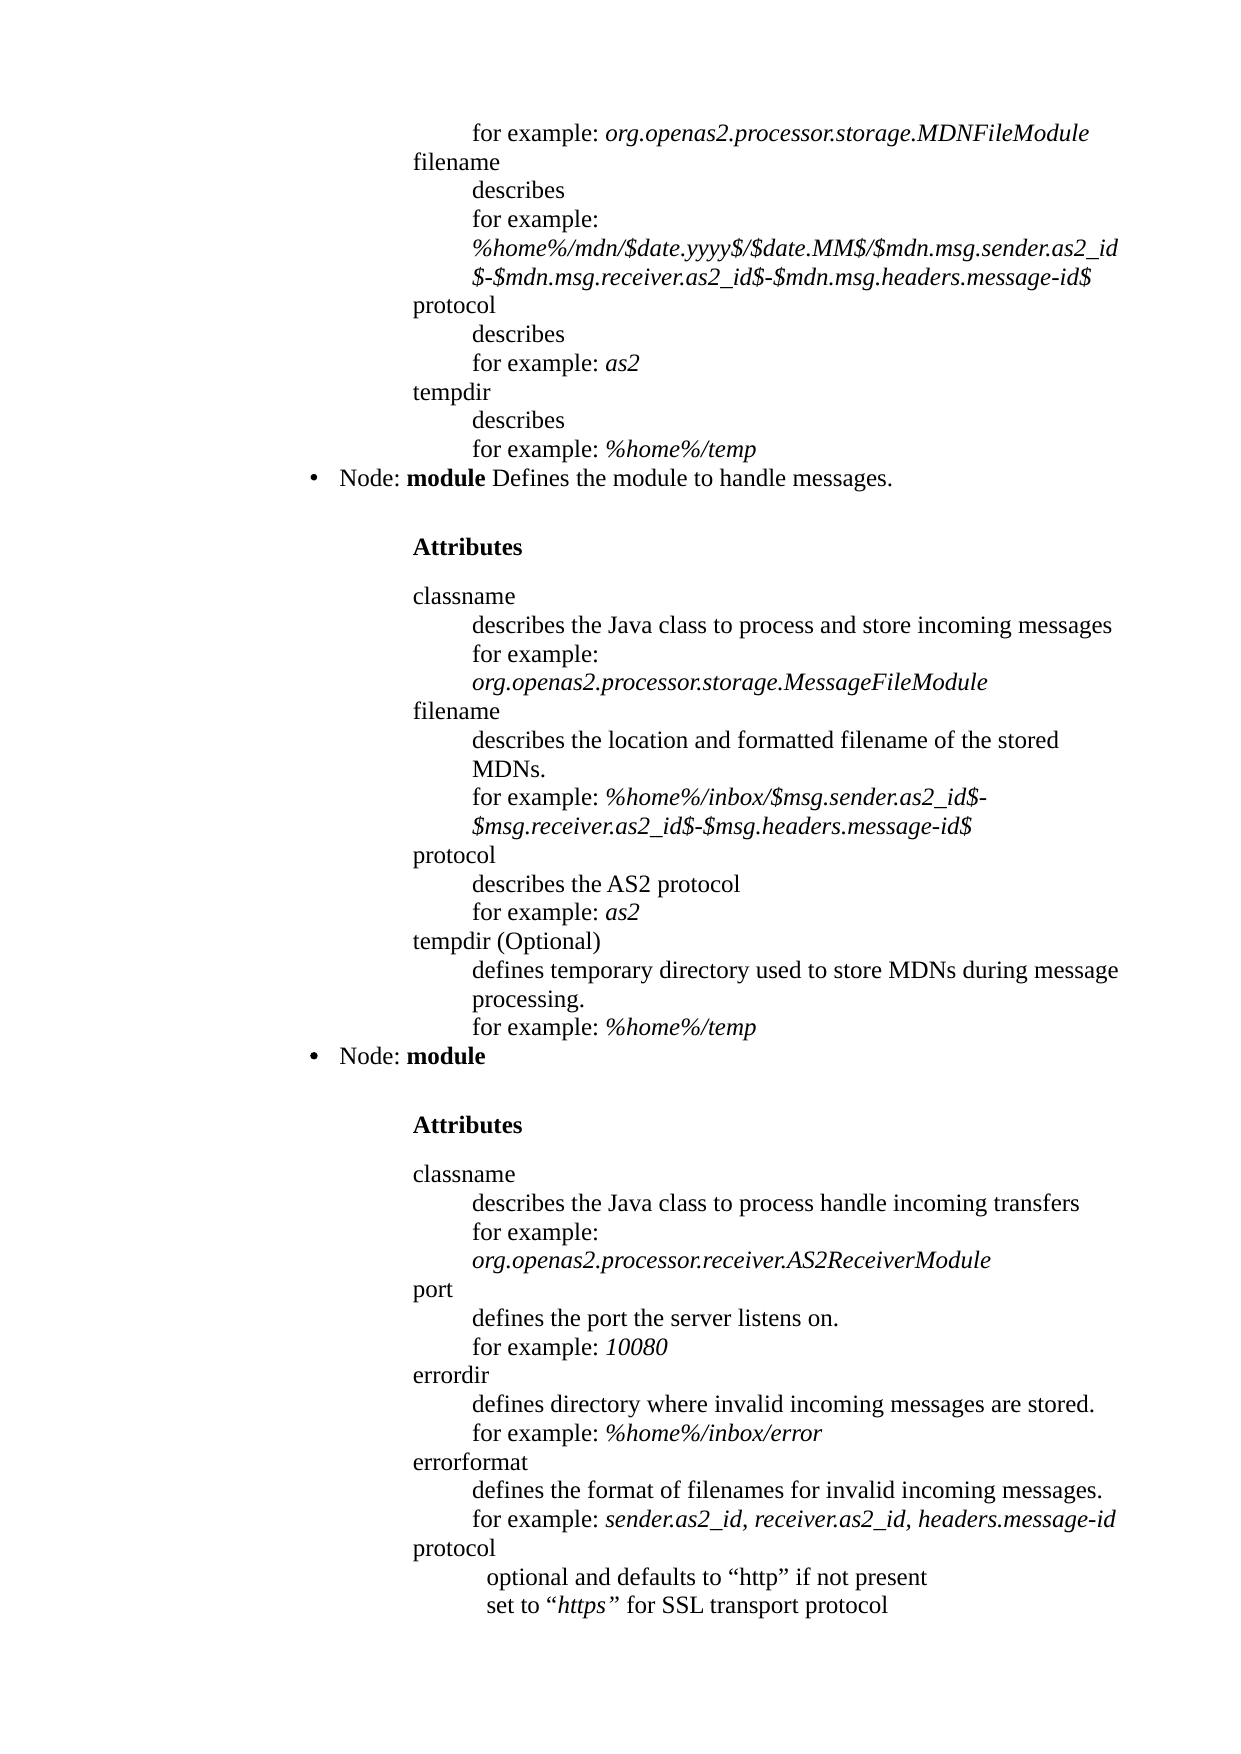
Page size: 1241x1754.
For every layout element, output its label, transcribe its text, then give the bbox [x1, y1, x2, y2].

list defines directory where invalid incoming messages are stored. for example: %home%/inbox/error [442, 1389, 1122, 1447]
list Attributes [383, 1076, 1122, 1139]
list Node: module [309, 1041, 1122, 1070]
list describes the AS2 protocol for example: as2 [442, 869, 1122, 926]
list describes for example: %home%/mdn/$date.yyyy$/$date.MM$/$mdn.msg.sender.as2_id$-$mdn.msg.receiver.as2_id$-$mdn.msg.headers.message-id$ [442, 176, 1122, 291]
subtitle errordir [383, 1360, 1122, 1389]
list defines temporary directory used to store MDNs during message processing. for example: %home%/temp [442, 955, 1122, 1041]
subtitle protocol [383, 291, 1122, 319]
subtitle optional and defaults to “http” if not present [457, 1562, 1122, 1590]
list describes the Java class to process handle incoming transfers for example: org.openas2.processor.receiver.AS2ReceiverModule [442, 1188, 1122, 1274]
subtitle classname [383, 1159, 1122, 1188]
subtitle tempdir (Optional) [383, 926, 1122, 955]
subtitle port [383, 1274, 1122, 1303]
subtitle errorformat [383, 1447, 1122, 1475]
list Attributes [383, 498, 1122, 561]
subtitle protocol [383, 840, 1122, 869]
list set to “https” for SSL transport protocol [457, 1590, 1122, 1619]
list Node: module Defines the module to handle messages. [309, 463, 1122, 492]
list defines the format of filenames for invalid incoming messages. for example: sender.as2_id, receiver.as2_id, headers.message-id [442, 1475, 1122, 1533]
list describes the Java class to process and store incoming messages for example: org.openas2.processor.storage.MessageFileModule [442, 610, 1122, 696]
subtitle filename [383, 696, 1122, 725]
list defines the port the server listens on. for example: 10080 [442, 1303, 1122, 1360]
list describes for example: as2 [442, 319, 1122, 377]
list describes for example: %home%/temp [442, 406, 1122, 463]
subtitle classname [383, 581, 1122, 610]
list describes the location and formatted filename of the stored MDNs. for example: %home%/inbox/$msg.sender.as2_id$-$msg.receiver.as2_id$-$msg.headers.message-id$ [442, 725, 1122, 840]
list for example: org.openas2.processor.storage.MDNFileModule [442, 118, 1122, 147]
subtitle protocol [383, 1533, 1122, 1562]
subtitle filename [383, 147, 1122, 176]
subtitle tempdir [383, 377, 1122, 406]
